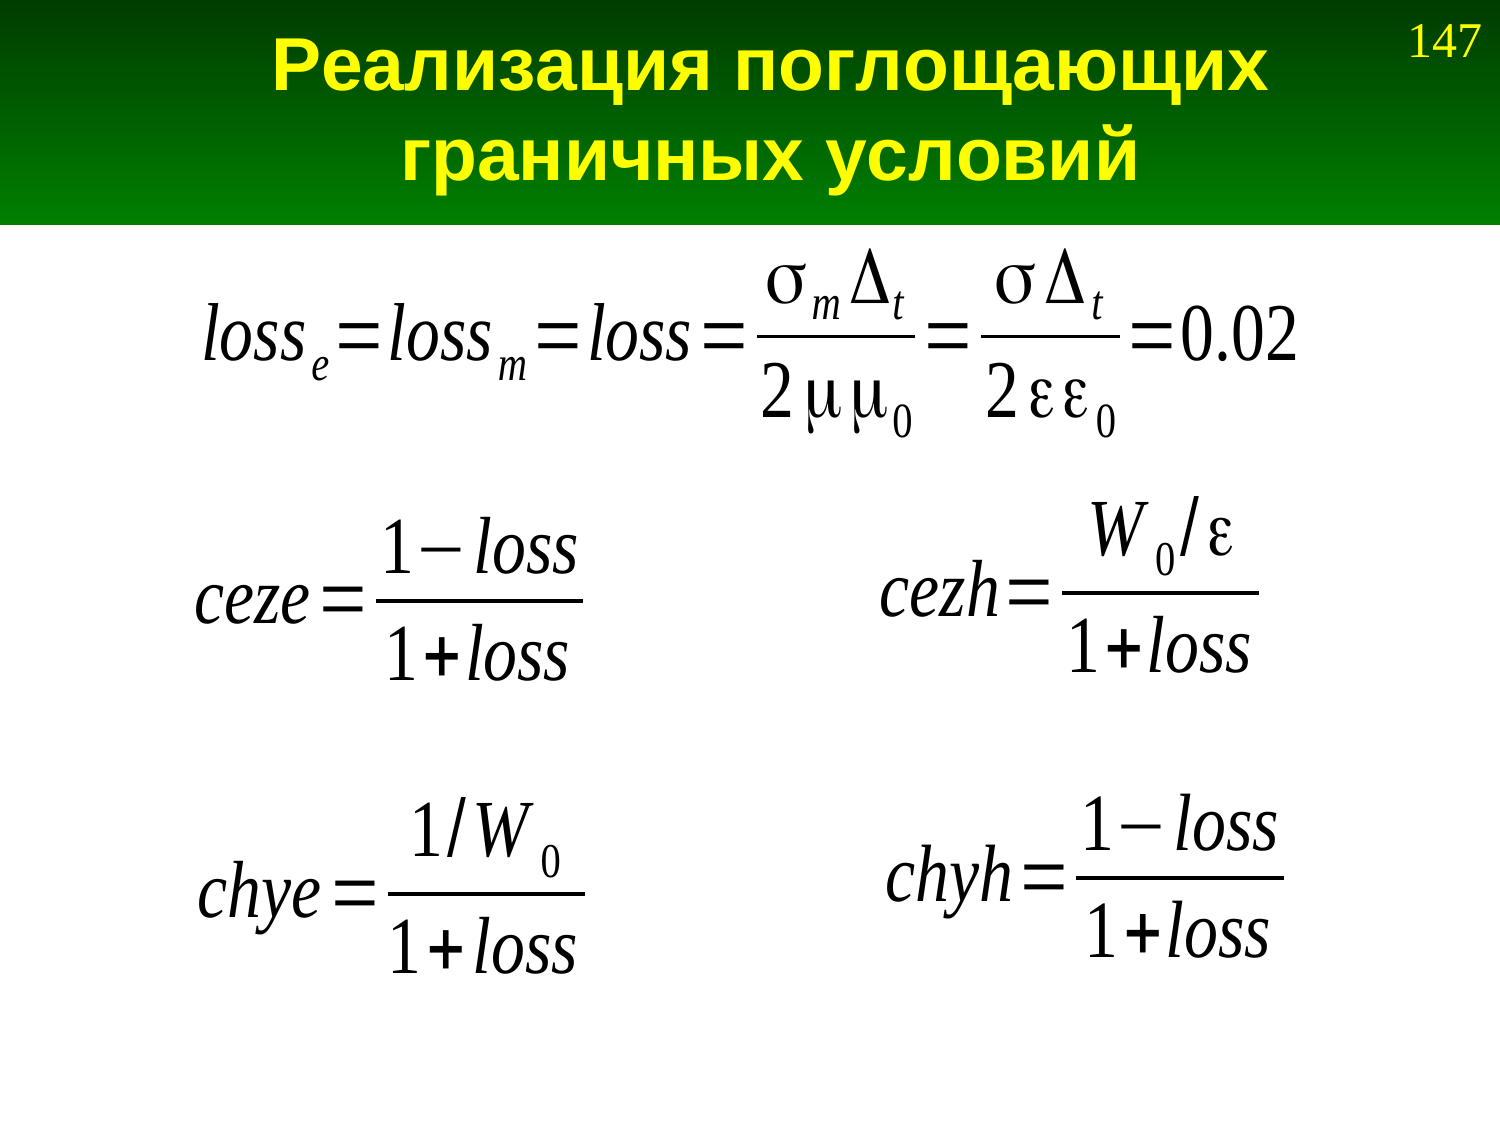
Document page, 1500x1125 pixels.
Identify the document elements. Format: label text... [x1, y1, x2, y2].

chart [177, 502, 602, 697]
chart [180, 785, 603, 993]
title Реализация поглощающих граничных условий [100, 7, 1441, 204]
chart [868, 779, 1303, 974]
chart [184, 241, 1316, 447]
chart [862, 484, 1279, 691]
